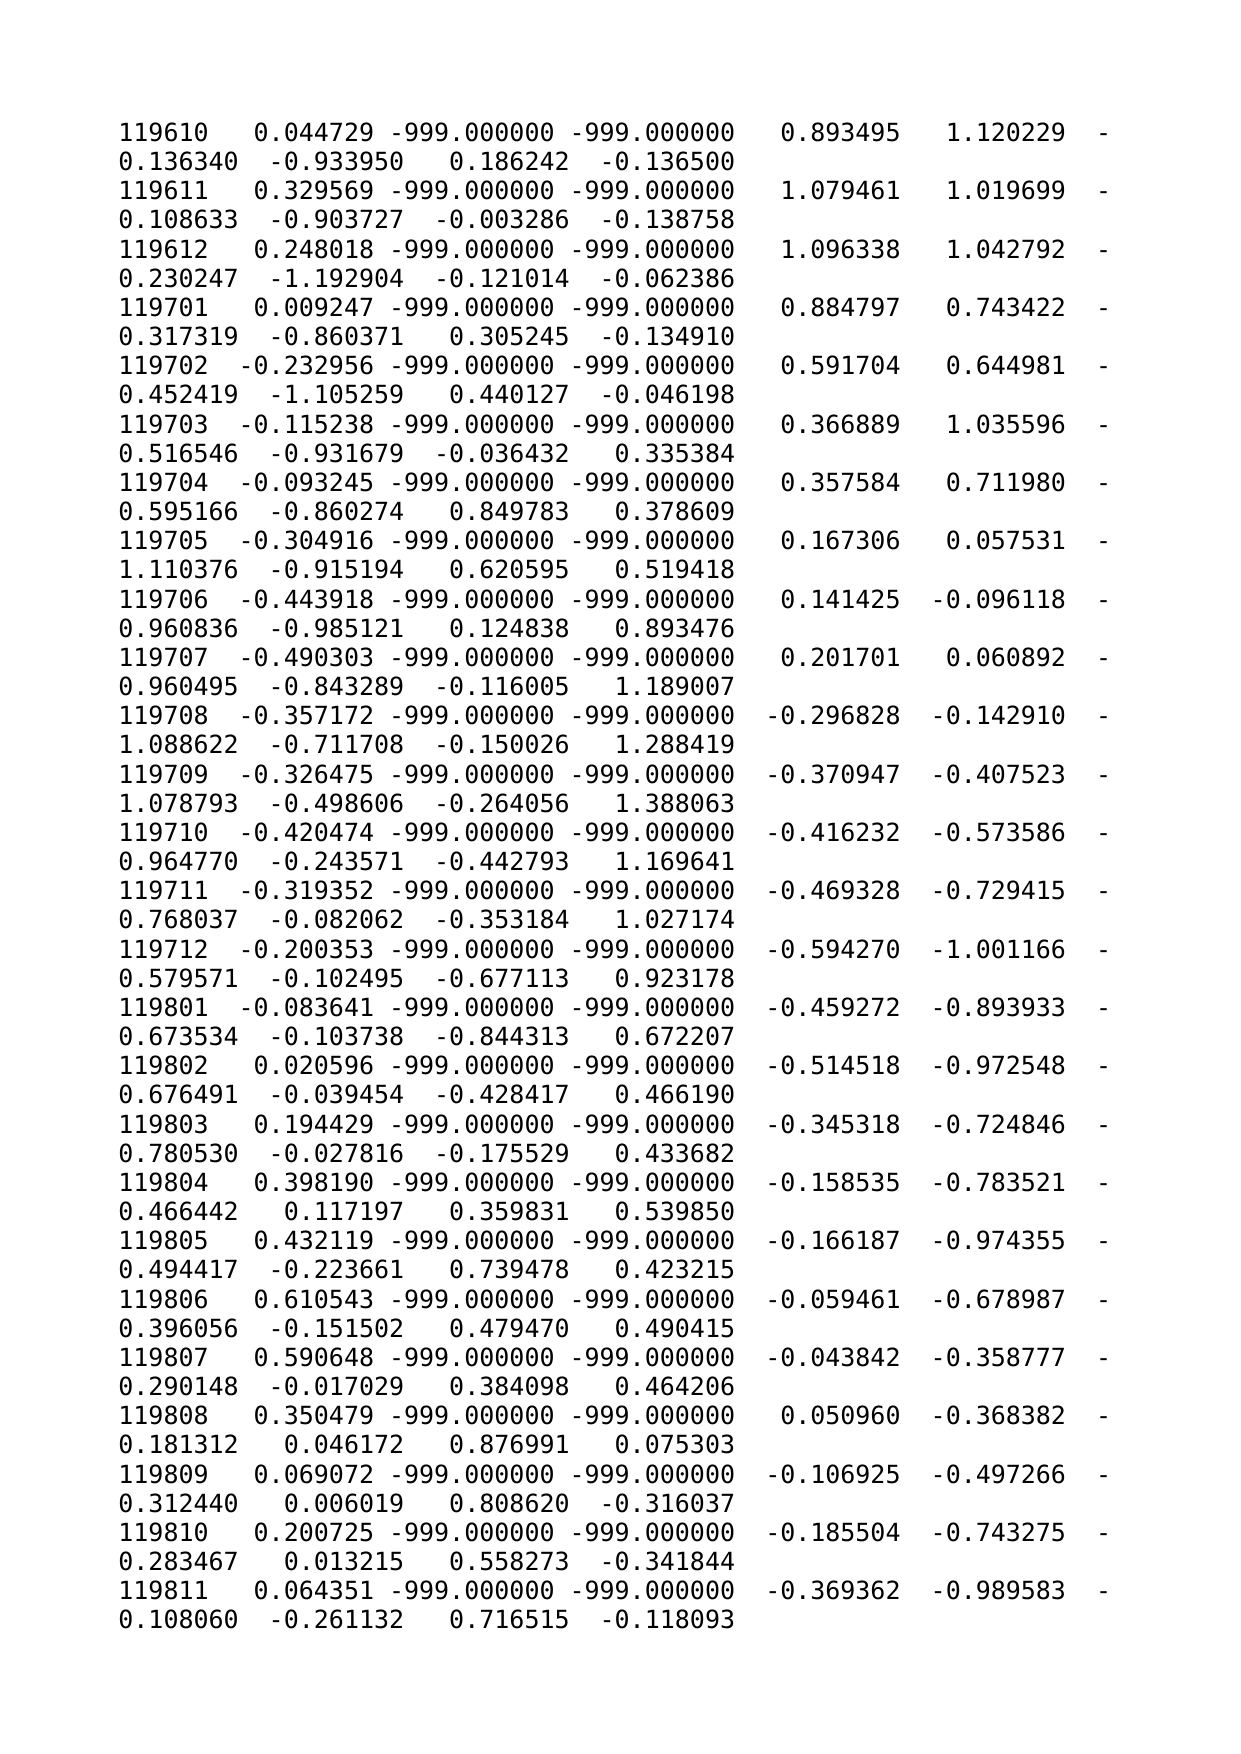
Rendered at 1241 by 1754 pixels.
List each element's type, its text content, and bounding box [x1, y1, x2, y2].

text 119610 0.044729 -999.000000 -999.000000 0.893495 1.120229 -0.136340 -0.933950 0.186242 -0.136500 119611 0.329569 -999.000000 -999.000000 1.079461 1.019699 -0.108633 -0.903727 -0.003286 -0.138758 119612 0.248018 -999.000000 -999.000000 1.096338 1.042792 -0.230247 -1.192904 -0.121014 -0.062386 119701 0.009247 -999.000000 -999.000000 0.884797 0.743422 -0.317319 -0.860371 0.305245 -0.134910 119702 -0.232956 -999.000000 -999.000000 0.591704 0.644981 -0.452419 -1.105259 0.440127 -0.046198 119703 -0.115238 -999.000000 -999.000000 0.366889 1.035596 -0.516546 -0.931679 -0.036432 0.335384 119704 -0.093245 -999.000000 -999.000000 0.357584 0.711980 -0.595166 -0.860274 0.849783 0.378609 119705 -0.304916 -999.000000 -999.000000 0.167306 0.057531 -1.110376 -0.915194 0.620595 0.519418 119706 -0.443918 -999.000000 -999.000000 0.141425 -0.096118 -0.960836 -0.985121 0.124838 0.893476 119707 -0.490303 -999.000000 -999.000000 0.201701 0.060892 -0.960495 -0.843289 -0.116005 1.189007 119708 -0.357172 -999.000000 -999.000000 -0.296828 -0.142910 -1.088622 -0.711708 -0.150026 1.288419 119709 -0.326475 -999.000000 -999.000000 -0.370947 -0.407523 -1.078793 -0.498606 -0.264056 1.388063 119710 -0.420474 -999.000000 -999.000000 -0.416232 -0.573586 -0.964770 -0.243571 -0.442793 1.169641 119711 -0.319352 -999.000000 -999.000000 -0.469328 -0.729415 -0.768037 -0.082062 -0.353184 1.027174 119712 -0.200353 -999.000000 -999.000000 -0.594270 -1.001166 -0.579571 -0.102495 -0.677113 0.923178 119801 -0.083641 -999.000000 -999.000000 -0.459272 -0.893933 -0.673534 -0.103738 -0.844313 0.672207 119802 0.020596 -999.000000 -999.000000 -0.514518 -0.972548 -0.676491 -0.039454 -0.428417 0.466190 119803 0.194429 -999.000000 -999.000000 -0.345318 -0.724846 -0.780530 -0.027816 -0.175529 0.433682 119804 0.398190 -999.000000 -999.000000 -0.158535 -0.783521 -0.466442 0.117197 0.359831 0.539850 119805 0.432119 -999.000000 -999.000000 -0.166187 -0.974355 -0.494417 -0.223661 0.739478 0.423215 119806 0.610543 -999.000000 -999.000000 -0.059461 -0.678987 -0.396056 -0.151502 0.479470 0.490415 119807 0.590648 -999.000000 -999.000000 -0.043842 -0.358777 -0.290148 -0.017029 0.384098 0.464206 119808 0.350479 -999.000000 -999.000000 0.050960 -0.368382 -0.181312 0.046172 0.876991 0.075303 119809 0.069072 -999.000000 -999.000000 -0.106925 -0.497266 -0.312440 0.006019 0.808620 -0.316037 119810 0.200725 -999.000000 -999.000000 -0.185504 -0.743275 -0.283467 0.013215 0.558273 -0.341844 119811 0.064351 -999.000000 -999.000000 -0.369362 -0.989583 -0.108060 -0.261132 0.716515 -0.118093 [118, 118, 1122, 1635]
